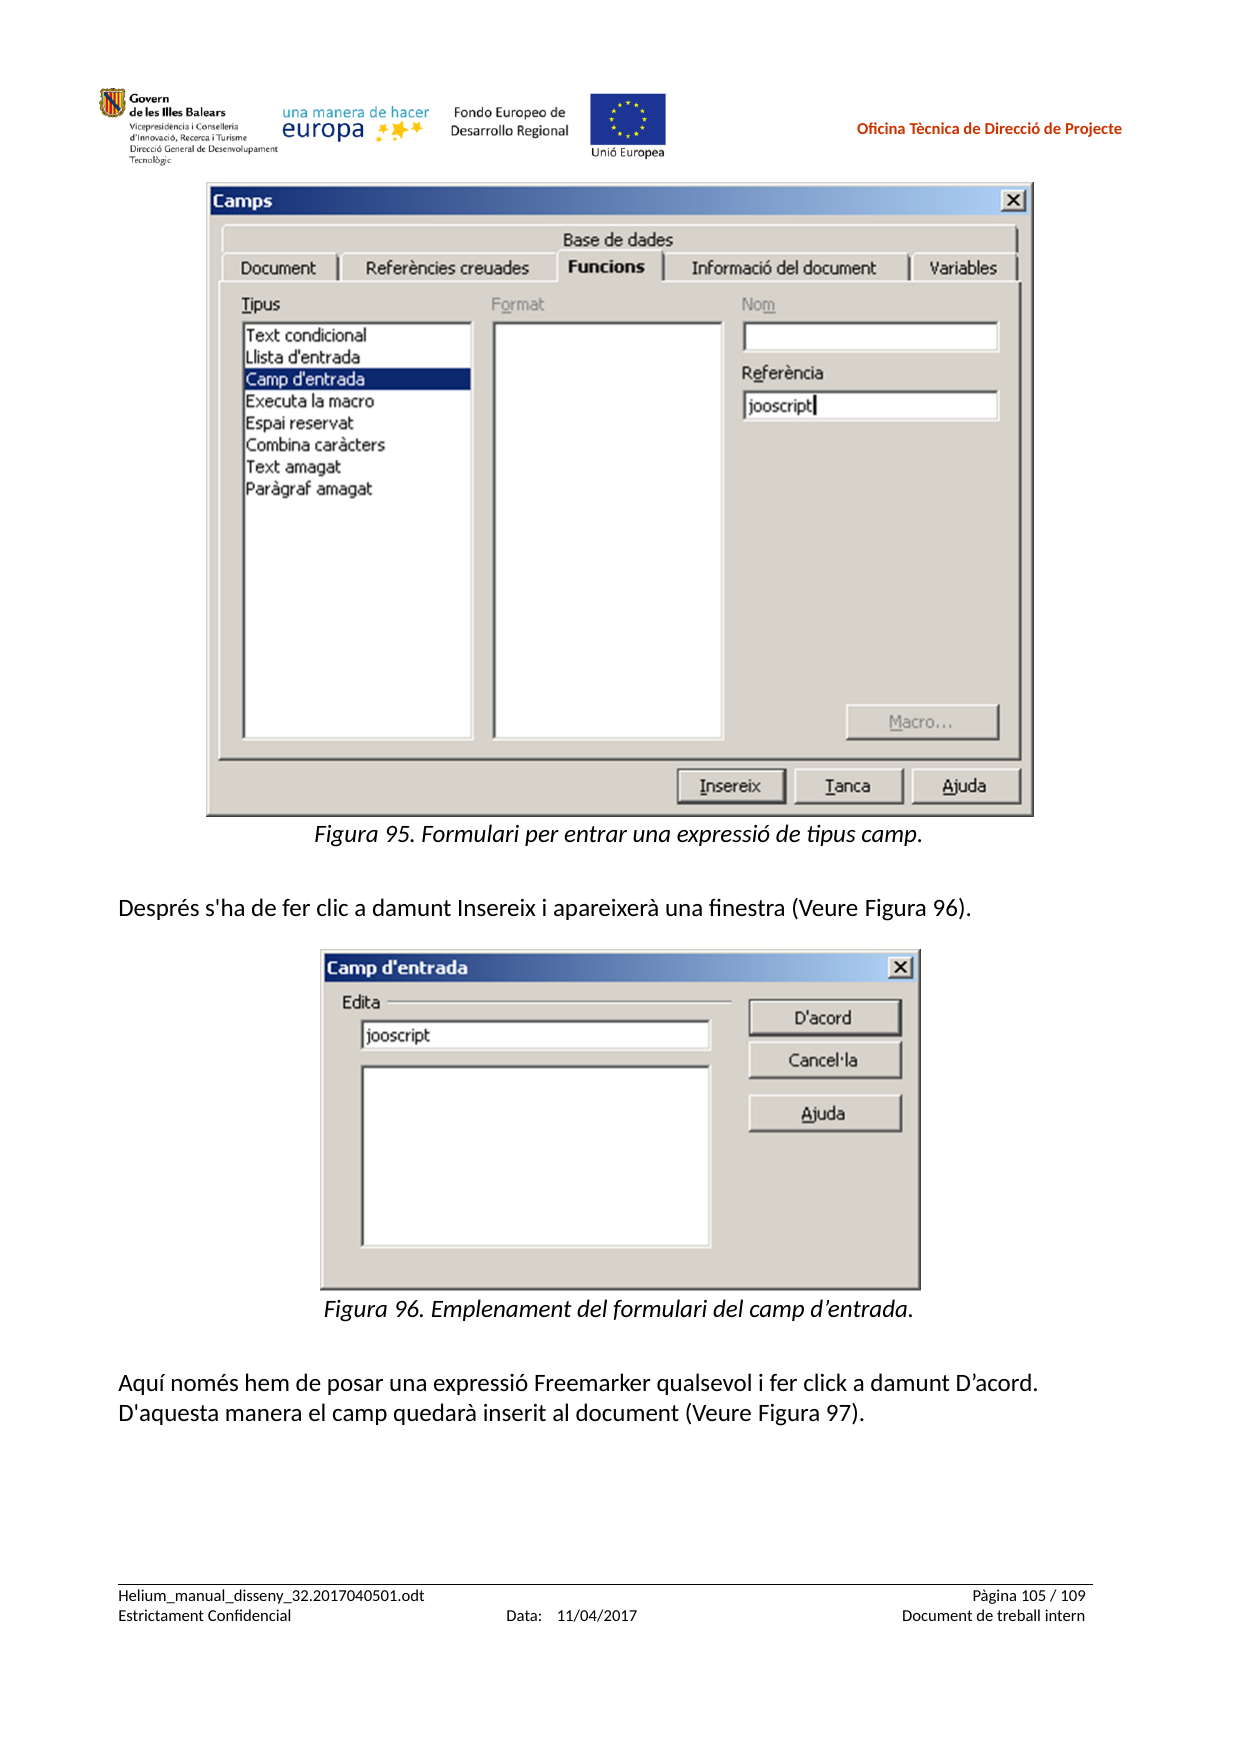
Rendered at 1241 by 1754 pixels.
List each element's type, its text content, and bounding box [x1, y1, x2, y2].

text Aquí només hem de posar una expressió Freemarker qualsevol i fer click a damunt D’acord. D'aquesta manera el camp quedarà inserit al document (Veure Figura 97). [118, 1367, 1122, 1428]
picture [204, 180, 1036, 819]
text Després s'ha de fer clic a damunt Insereix i apareixerà una finestra (Veure Figura 96). [118, 892, 1122, 922]
picture [318, 947, 923, 1294]
text Figura 96. Emplenament del formulari del camp d’entrada. [318, 1294, 922, 1324]
picture [99, 87, 668, 166]
text Figura 95. Formulari per entrar una expressió de tipus camp. [204, 819, 1036, 849]
